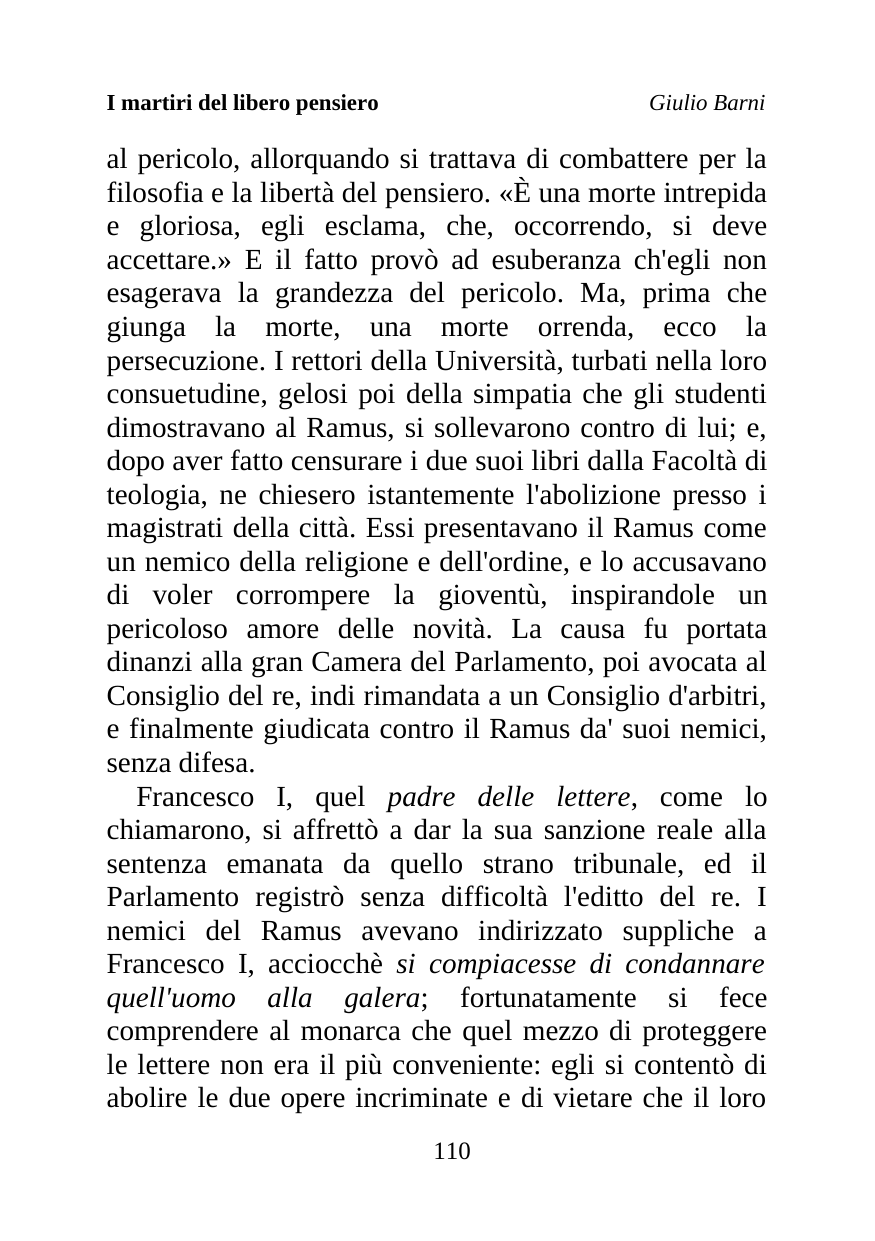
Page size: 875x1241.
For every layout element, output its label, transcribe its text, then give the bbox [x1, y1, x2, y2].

text al pericolo, allorquando si trattava di combattere per la filosofia e la libertà del pensiero. «È una morte intrepida e gloriosa, egli esclama, che, occorrendo, si deve accettare.» E il fatto provò ad esuberanza ch'egli non esagerava la grandezza del pericolo. Ma, prima che giunga la morte, una morte orrenda, ecco la persecuzione. I rettori della Università, turbati nella loro consuetudine, gelosi poi della simpatia che gli studenti dimostravano al Ramus, si sollevarono contro di lui; e, dopo aver fatto censurare i due suoi libri dalla Facoltà di teologia, ne chiesero istantemente l'abolizione presso i magistrati della città. Essi presentavano il Ramus come un nemico della religione e dell'ordine, e lo accusavano di voler corrompere la gioventù, inspirandole un pericoloso amore delle novità. La causa fu portata dinanzi alla gran Camera del Parlamento, poi avocata al Consiglio del re, indi rimandata a un Consiglio d'arbitri, e finalmente giudicata contro il Ramus da' suoi nemici, senza difesa. [106, 141, 768, 779]
text Francesco I, quel padre delle lettere, come lo chiamarono, si affrettò a dar la sua sanzione reale alla sentenza emanata da quello strano tribunale, ed il Parlamento registrò senza difficoltà l'editto del re. I nemici del Ramus avevano indirizzato suppliche a Francesco I, acciocchè si compiacesse di condannare quell'uomo alla galera; fortunatamente si fece comprendere al monarca che quel mezzo di proteggere le lettere non era il più conveniente: egli si contentò di abolire le due opere incriminate e di vietare che il loro [106, 779, 768, 1114]
